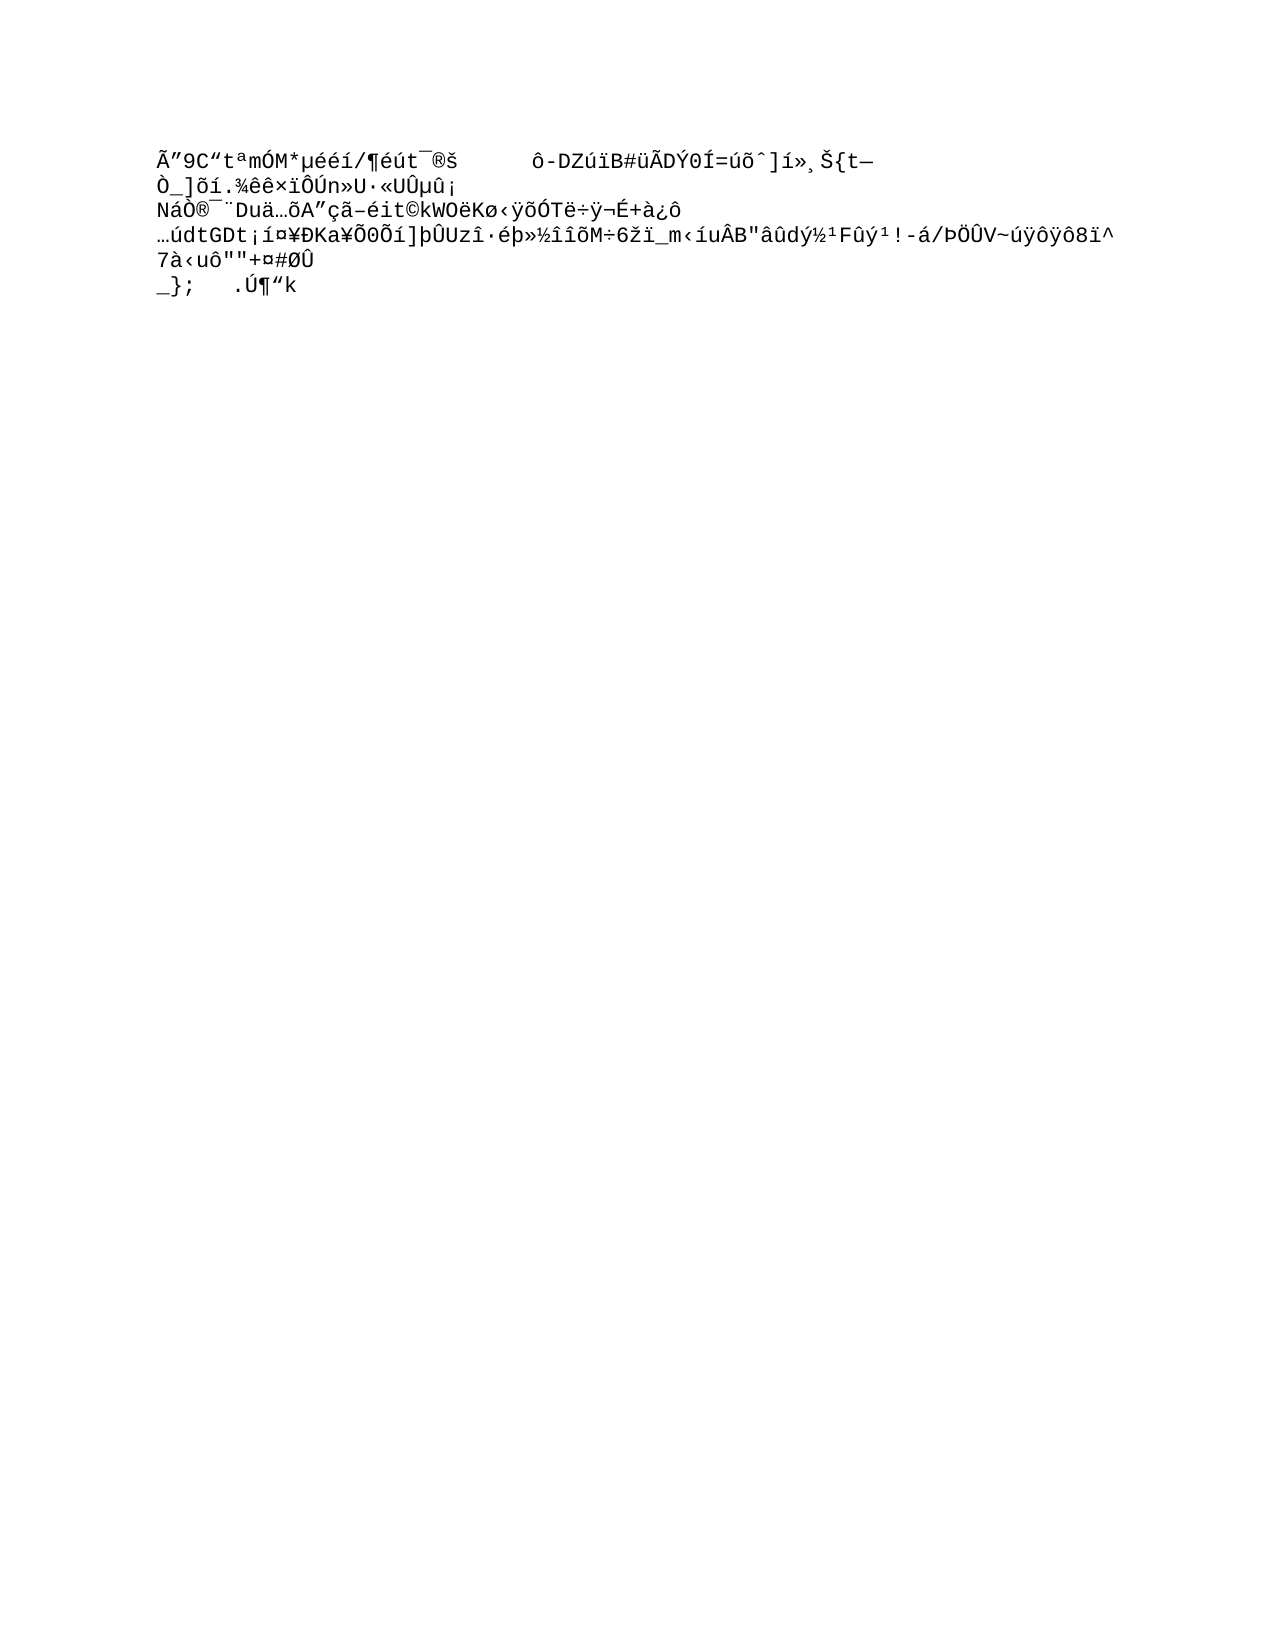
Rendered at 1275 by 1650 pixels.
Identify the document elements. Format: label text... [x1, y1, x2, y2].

text _}; .Ú¶“k [156, 274, 1118, 299]
text Ã”9C“tªmÓM*µééí/¶éút¯®š ô‑DZúïB#üÃDÝ0Í=úõˆ]í»¸Š{t—Ò_]õí.¾êê×ïÔÚn»U·«UÛµû¡ [156, 150, 1118, 199]
text NáÒ®¯¨Duä…õA”çã–éit©kWOëKø‹ÿõÓTë÷ÿ¬É+à¿ô …údtGDt¡í¤¥ÐKa¥­Õ0Õí]þÛUzî·éþ»½îîõM÷6žï_m‹íuÂB"âûdý­½¹Fûý¹!-á/ÞÖÛV~úÿôÿô8ï^7à‹uô""+¤#ØÛ [156, 199, 1118, 274]
